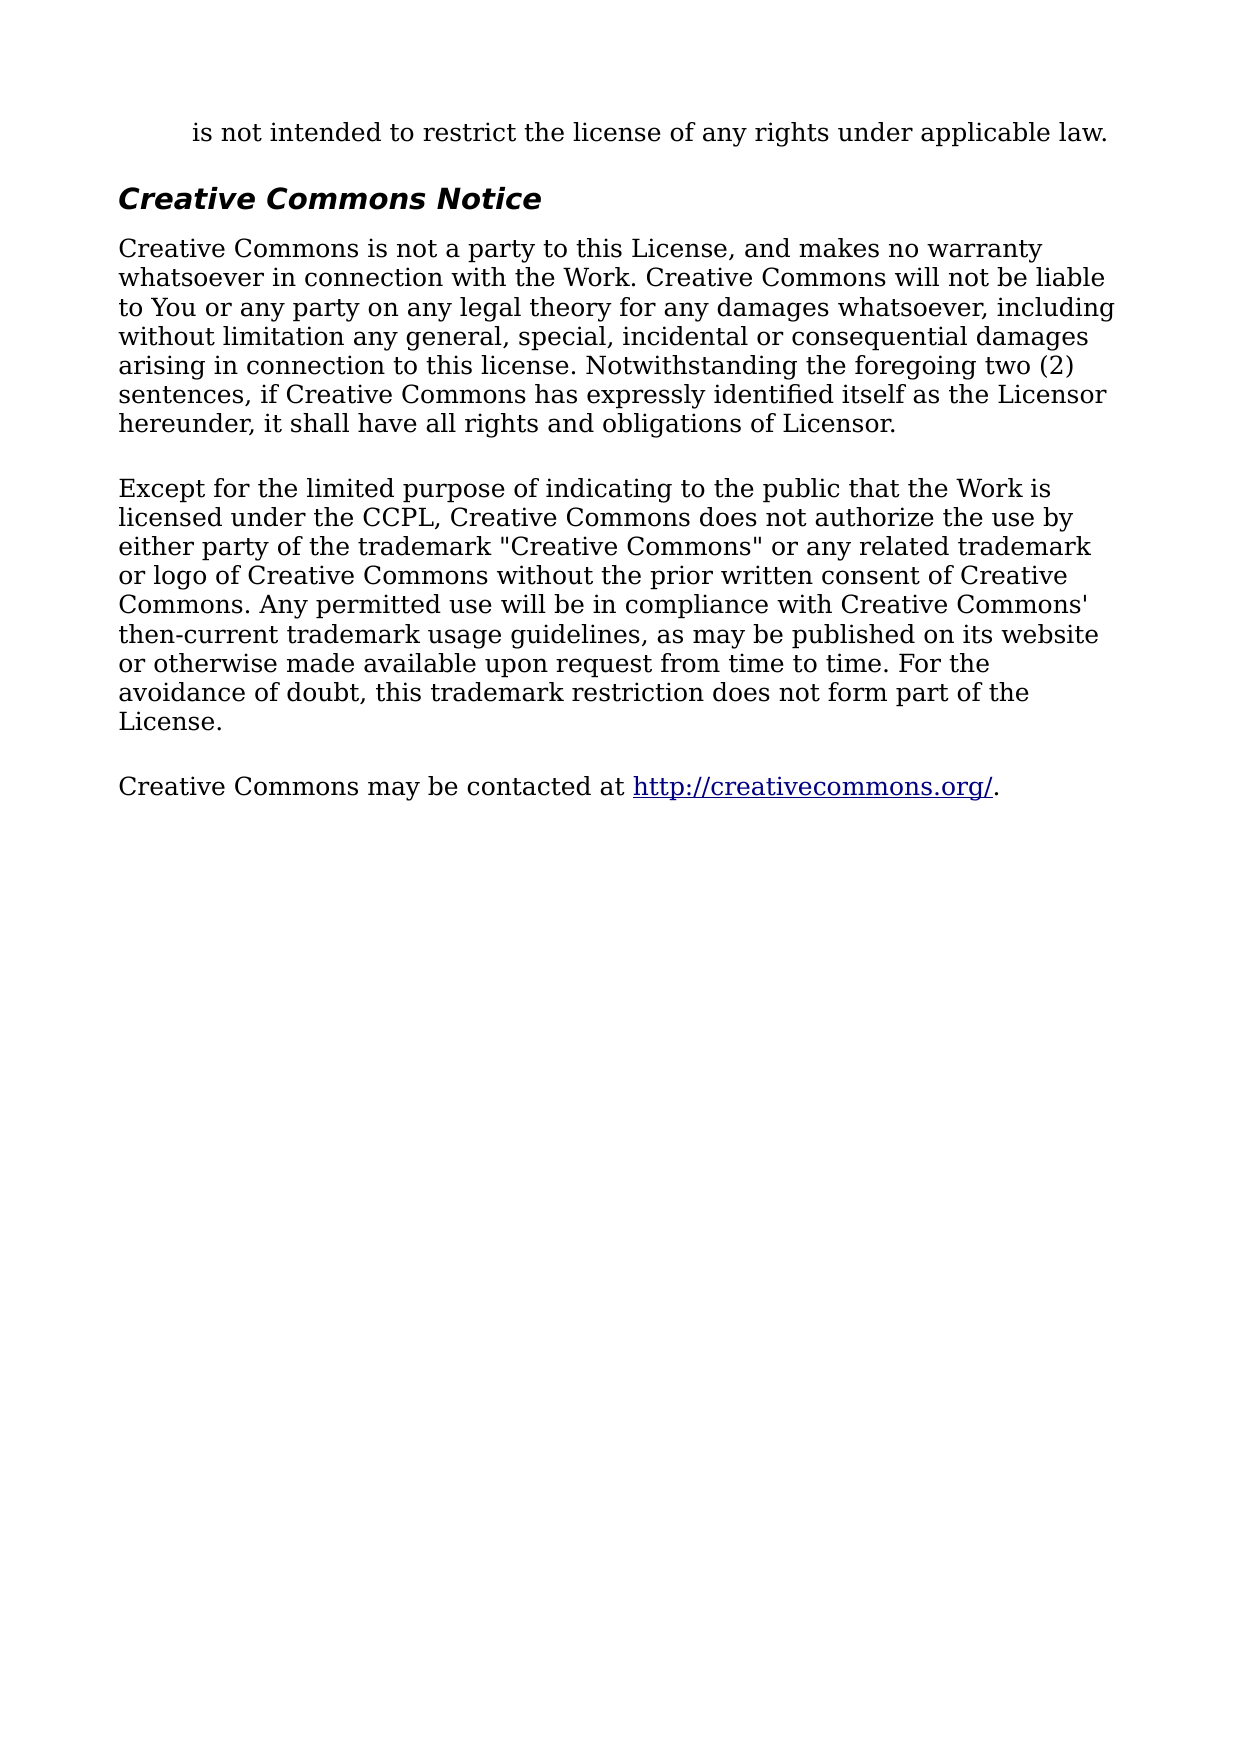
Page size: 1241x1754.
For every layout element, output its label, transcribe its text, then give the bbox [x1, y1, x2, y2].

text Except for the limited purpose of indicating to the public that the Work is licensed under the CCPL, Creative Commons does not authorize the use by either party of the trademark "Creative Commons" or any related trademark or logo of Creative Commons without the prior written consent of Creative Commons. Any permitted use will be in compliance with Creative Commons' then-current trademark usage guidelines, as may be published on its website or otherwise made available upon request from time to time. For the avoidance of doubt, this trademark restriction does not form part of the License. [118, 474, 1122, 736]
list is not intended to restrict the license of any rights under applicable law. [162, 118, 1122, 147]
text Creative Commons may be contacted at http://creativecommons.org/. [118, 772, 1122, 801]
text Creative Commons is not a party to this License, and makes no warranty whatsoever in connection with the Work. Creative Commons will not be liable to You or any party on any legal theory for any damages whatsoever, including without limitation any general, special, incidental or consequential damages arising in connection to this license. Notwithstanding the foregoing two (2) sentences, if Creative Commons has expressly identified itself as the Licensor hereunder, it shall have all rights and obligations of Licensor. [118, 234, 1122, 438]
subtitle Creative Commons Notice [118, 183, 1122, 217]
